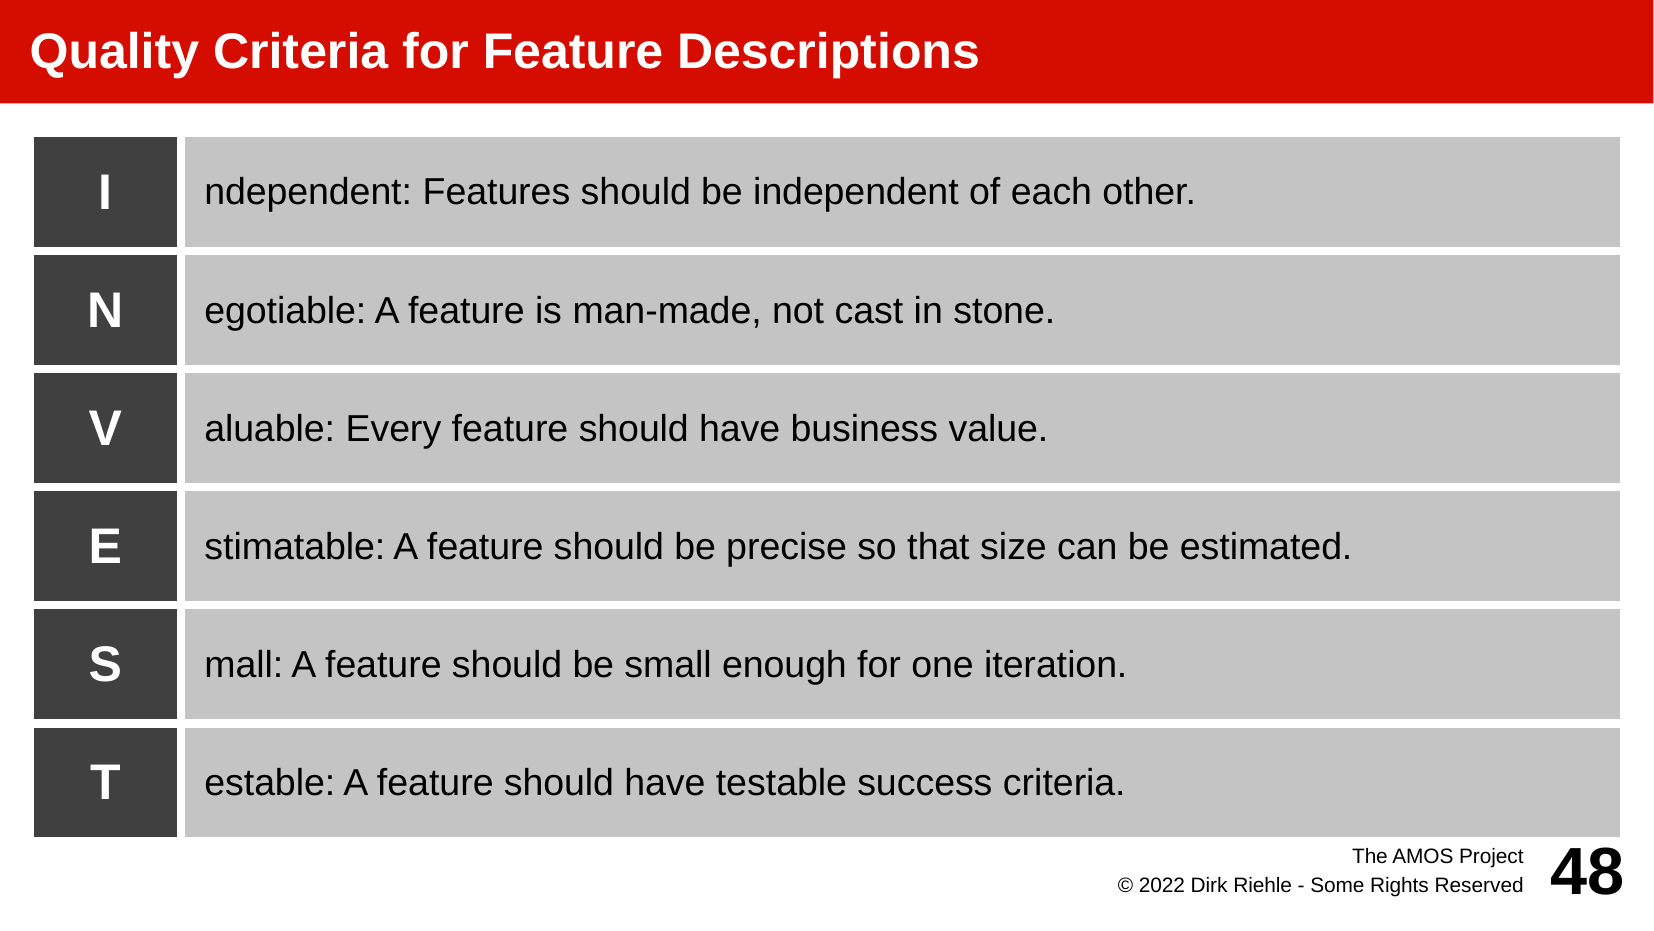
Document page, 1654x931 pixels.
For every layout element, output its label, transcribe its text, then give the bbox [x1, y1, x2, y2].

table_cell S [34, 609, 177, 719]
table_header ndependent: Features should be independent of each other. [185, 137, 1620, 247]
table_cell mall: A feature should be small enough for one iteration. [185, 609, 1620, 719]
title Quality Criteria for Feature Descriptions [0, 0, 1654, 104]
table_cell stimatable: A feature should be precise so that size can be estimated. [185, 491, 1620, 601]
table_header I [34, 137, 177, 247]
table_cell egotiable: A feature is man-made, not cast in stone. [185, 255, 1620, 365]
table_cell T [34, 728, 177, 837]
table_cell N [34, 255, 177, 365]
table_cell estable: A feature should have testable success criteria. [185, 728, 1620, 837]
table_cell aluable: Every feature should have business value. [185, 373, 1620, 483]
table_cell E [34, 491, 177, 601]
table_cell V [34, 373, 177, 483]
